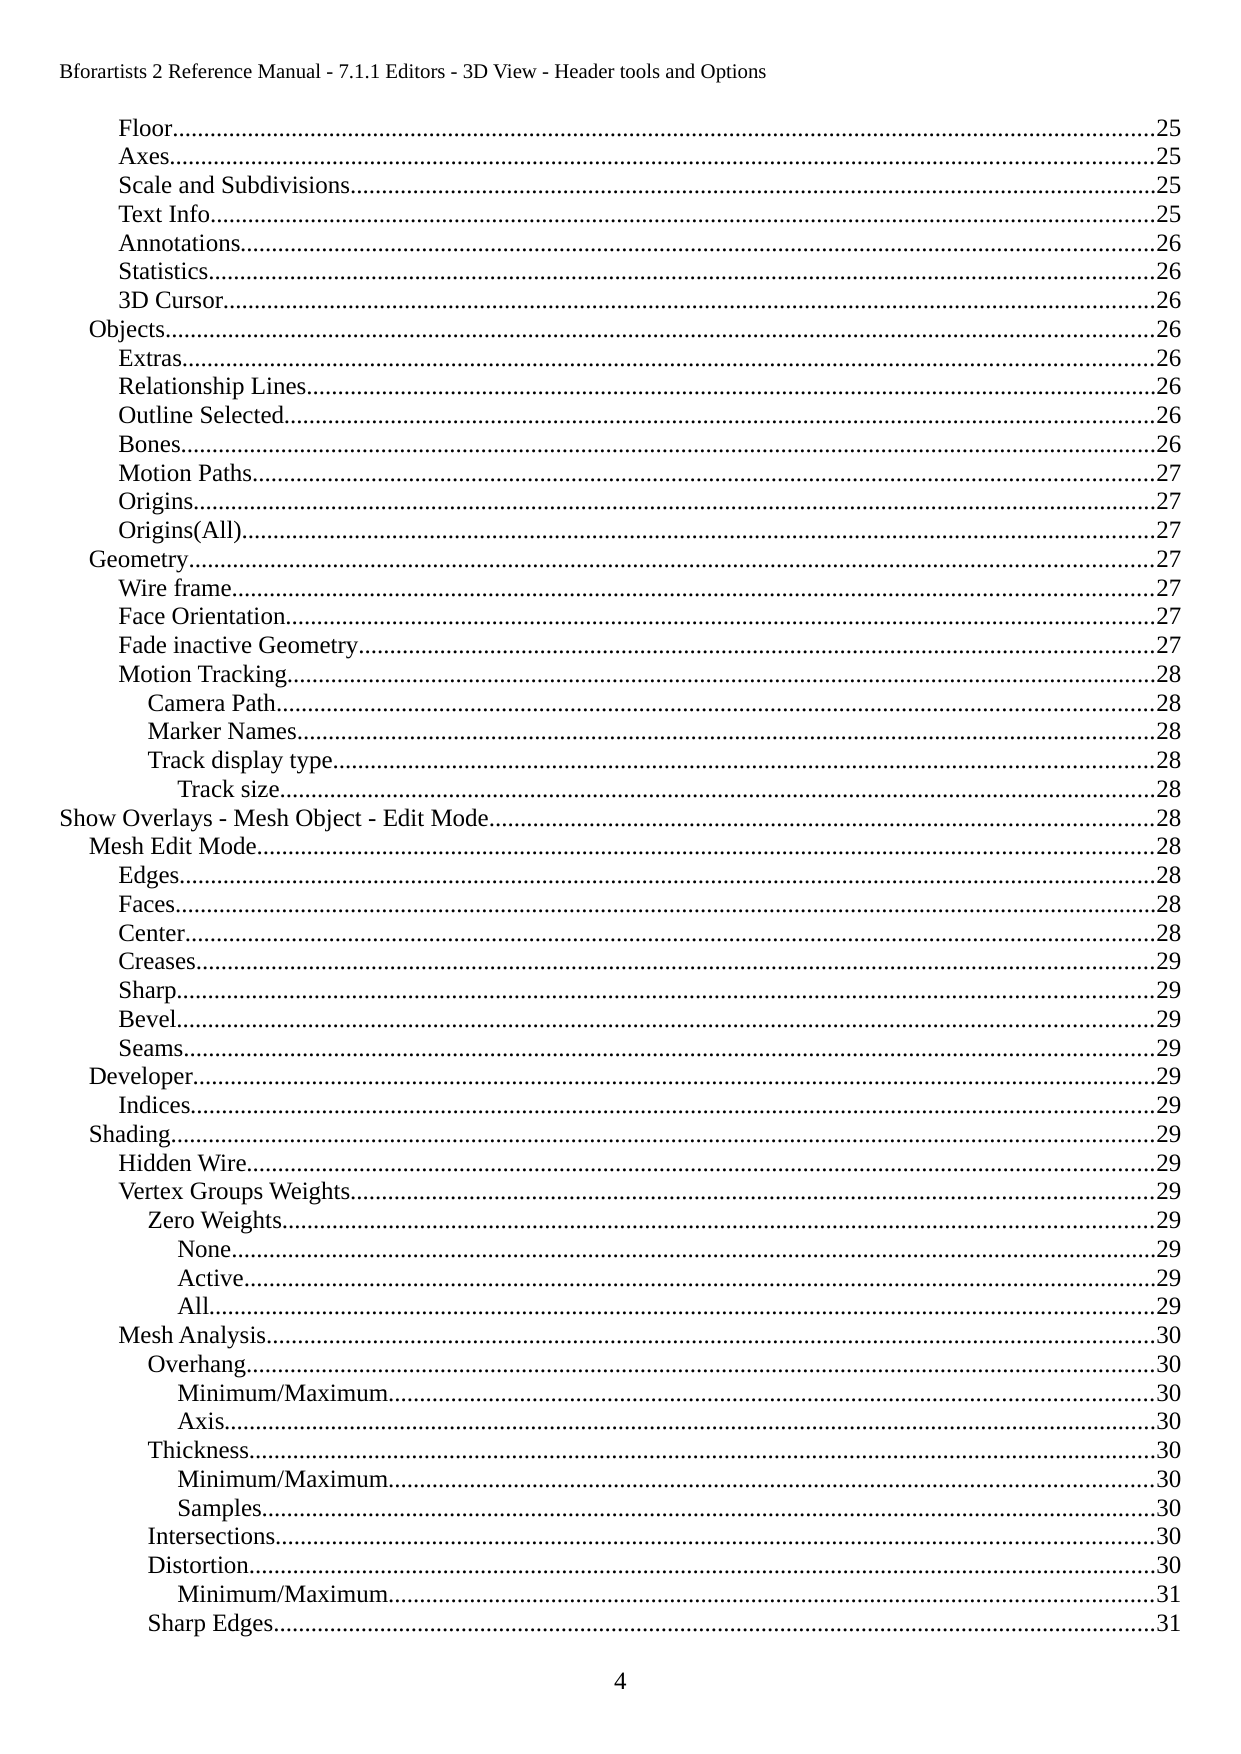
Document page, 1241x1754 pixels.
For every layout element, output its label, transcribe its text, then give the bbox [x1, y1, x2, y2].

text Samples 30 [177, 1493, 1181, 1521]
text Intersections 30 [147, 1521, 1181, 1550]
text Thickness 30 [147, 1435, 1181, 1464]
text Faces 28 [118, 889, 1181, 918]
text Minimum/Maximum 30 [177, 1378, 1181, 1406]
text Origins 27 [118, 486, 1181, 515]
text Statistics 26 [118, 256, 1181, 285]
text Bones 26 [118, 429, 1181, 458]
text Zero Weights 29 [147, 1205, 1181, 1234]
text Show Overlays - Mesh Object - Edit Mode 28 [59, 803, 1181, 831]
text Scale and Subdivisions 25 [118, 170, 1181, 199]
text Marker Names 28 [147, 716, 1181, 745]
text Motion Paths 27 [118, 458, 1181, 486]
text Active 29 [177, 1263, 1181, 1291]
text Shading 29 [88, 1119, 1181, 1148]
text Overhang 30 [147, 1349, 1181, 1378]
text Mesh Analysis 30 [118, 1320, 1181, 1349]
text Extras 26 [118, 343, 1181, 371]
text Developer 29 [88, 1061, 1181, 1090]
text None 29 [177, 1234, 1181, 1263]
text Fade inactive Geometry 27 [118, 630, 1181, 659]
text Seams 29 [118, 1033, 1181, 1061]
text Camera Path 28 [147, 688, 1181, 716]
text Creases 29 [118, 946, 1181, 975]
text Annotations 26 [118, 228, 1181, 256]
text Minimum/Maximum 31 [177, 1579, 1181, 1608]
text Axis 30 [177, 1406, 1181, 1435]
text Axes 25 [118, 141, 1181, 170]
text Vertex Groups Weights 29 [118, 1176, 1181, 1205]
text Motion Tracking 28 [118, 659, 1181, 688]
text Floor 25 [118, 113, 1181, 141]
text Indices 29 [118, 1090, 1181, 1119]
text Hidden Wire 29 [118, 1148, 1181, 1176]
text 3D Cursor 26 [118, 285, 1181, 314]
text All 29 [177, 1291, 1181, 1320]
text Bevel 29 [118, 1004, 1181, 1033]
text Relationship Lines 26 [118, 371, 1181, 400]
text Sharp Edges 31 [147, 1608, 1181, 1636]
text Outline Selected 26 [118, 400, 1181, 429]
text Distortion 30 [147, 1550, 1181, 1579]
text Sharp 29 [118, 975, 1181, 1004]
text Objects 26 [88, 314, 1181, 343]
text Text Info 25 [118, 199, 1181, 228]
text Minimum/Maximum 30 [177, 1464, 1181, 1493]
text Edges 28 [118, 860, 1181, 889]
text Wire frame 27 [118, 573, 1181, 601]
text Geometry 27 [88, 544, 1181, 573]
text Origins(All) 27 [118, 515, 1181, 544]
text Track size 28 [177, 774, 1181, 803]
text Face Orientation 27 [118, 601, 1181, 630]
text Track display type 28 [147, 745, 1181, 774]
text Center 28 [118, 918, 1181, 946]
text Mesh Edit Mode 28 [88, 831, 1181, 860]
